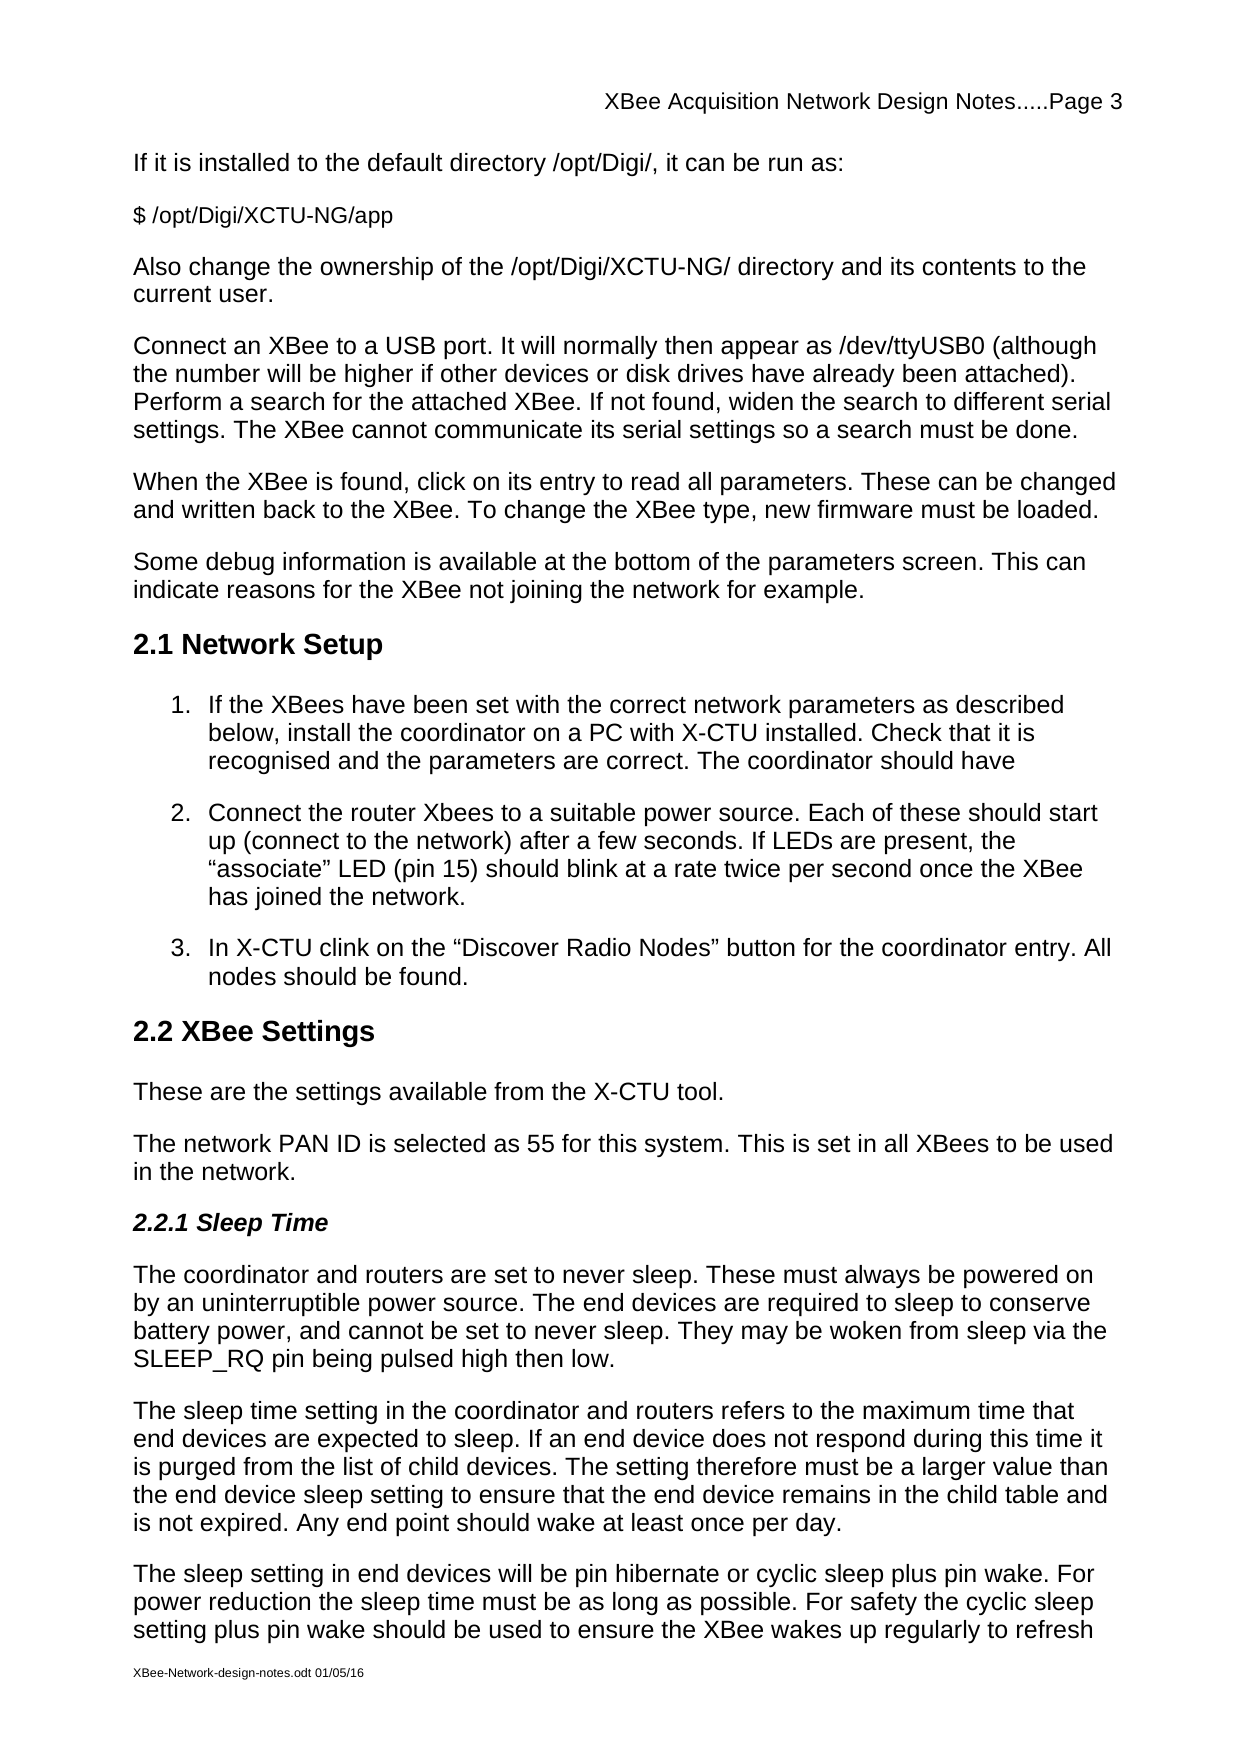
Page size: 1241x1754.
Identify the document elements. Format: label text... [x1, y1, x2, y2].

list If the XBees have been set with the correct network parameters as described below, install the coordinator on a PC with X-CTU installed. Check that it is recognised and the parameters are correct. The coordinator should have [170, 691, 1123, 775]
text The sleep time setting in the coordinator and routers refers to the maximum time that end devices are expected to sleep. If an end device does not respond during this time it is purged from the list of child devices. The setting therefore must be a larger value than the end device sleep setting to ensure that the end device remains in the child table and is not expired. Any end point should wake at least once per day. [133, 1397, 1123, 1537]
list In X-CTU clink on the “Discover Radio Nodes” button for the coordinator entry. All nodes should be found. [170, 934, 1123, 990]
text Connect an XBee to a USB port. It will normally then appear as /dev/ttyUSB0 (although the number will be higher if other devices or disk drives have already been attached). Perform a search for the attached XBee. If not found, widen the search to different serial settings. The XBee cannot communicate its serial settings so a search must be done. [133, 332, 1123, 444]
text The coordinator and routers are set to never sleep. These must always be powered on by an uninterruptible power source. The end devices are required to sleep to conserve battery power, and cannot be set to never sleep. They may be woken from sleep via the SLEEP_RQ pin being pulsed high then low. [133, 1261, 1123, 1373]
text The network PAN ID is selected as 55 for this system. This is set in all XBees to be used in the network. [133, 1129, 1123, 1186]
text When the XBee is found, click on its entry to read all parameters. These can be changed and written back to the XBee. To change the XBee type, new firmware must be loaded. [133, 468, 1123, 524]
subtitle XBee Settings [133, 1015, 1123, 1048]
list Connect the router Xbees to a suitable power source. Each of these should start up (connect to the network) after a few seconds. If LEDs are present, the “associate” LED (pin 15) should blink at a rate twice per second once the XBee has joined the network. [170, 799, 1123, 911]
text If it is installed to the default directory /opt/Digi/, it can be run as: [133, 149, 1123, 177]
text $ /opt/Digi/XCTU-NG/app [133, 203, 1123, 229]
text Also change the ownership of the /opt/Digi/XCTU-NG/ directory and its contents to the current user. [133, 252, 1123, 308]
subtitle Network Setup [133, 628, 1123, 661]
subtitle Sleep Time [133, 1209, 1123, 1237]
text These are the settings available from the X-CTU tool. [133, 1078, 1123, 1106]
text The sleep setting in end devices will be pin hibernate or cyclic sleep plus pin wake. For power reduction the sleep time must be as long as possible. For safety the cyclic sleep setting plus pin wake should be used to ensure the XBee wakes up regularly to refresh [133, 1560, 1123, 1644]
text Some debug information is available at the bottom of the parameters screen. This can indicate reasons for the XBee not joining the network for example. [133, 547, 1123, 603]
